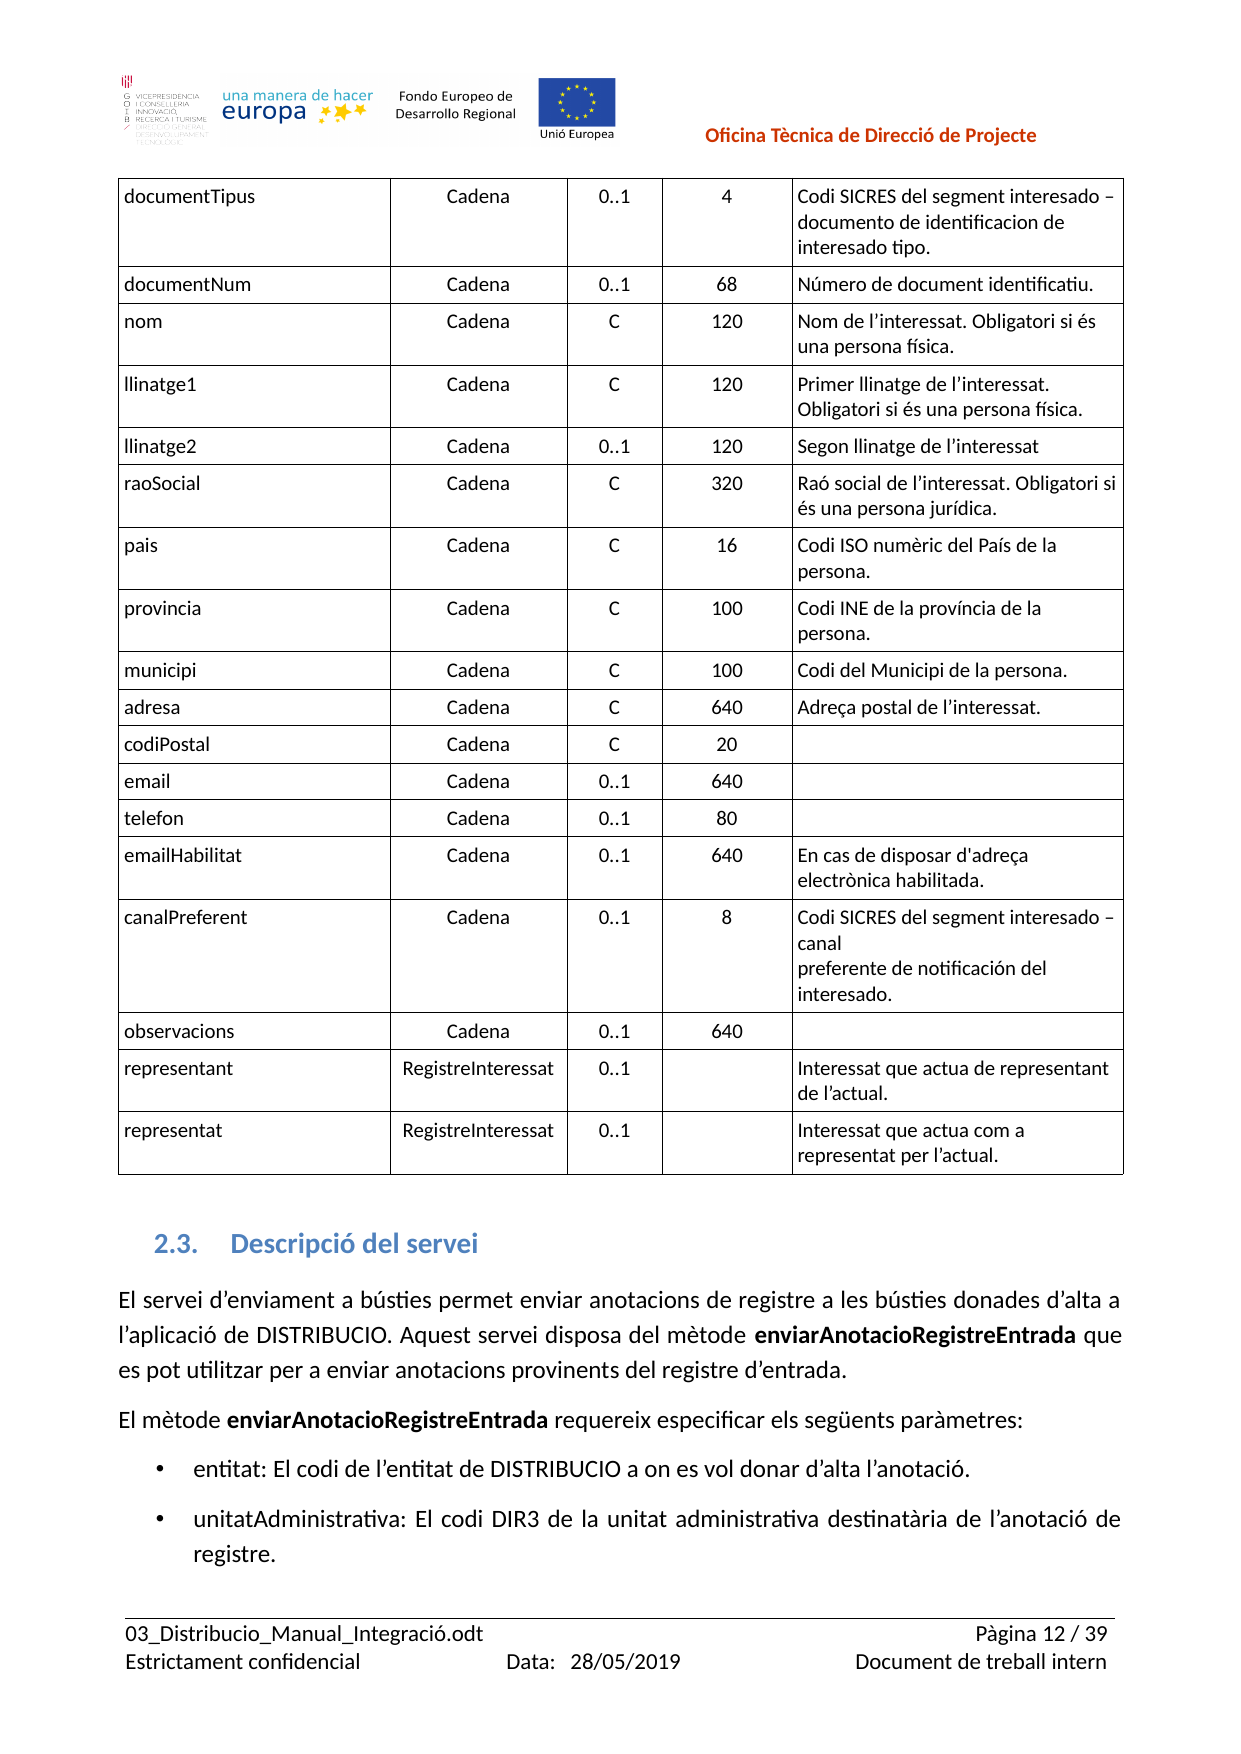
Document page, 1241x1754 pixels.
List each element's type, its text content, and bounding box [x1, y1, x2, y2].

table_cell adresa [119, 690, 390, 725]
table_cell 640 [663, 764, 792, 799]
table_cell [793, 800, 1123, 836]
table_cell C [568, 690, 662, 725]
table_cell Interessat que actua com a representat per l’actual. [793, 1112, 1123, 1174]
table_cell 0..1 [568, 428, 662, 464]
table_cell Codi ISO numèric del País de la persona. [793, 528, 1123, 589]
table_cell 0..1 [568, 1112, 662, 1174]
table_cell 0..1 [568, 179, 662, 266]
table_cell Cadena [391, 267, 567, 302]
table_cell Codi SICRES del segment interesado – canal preferente de notificación del interesado. [793, 900, 1123, 1012]
table_cell [793, 764, 1123, 799]
table_cell documentTipus [119, 179, 390, 266]
table_cell Cadena [391, 428, 567, 464]
table_cell C [568, 726, 662, 762]
table_cell 120 [663, 304, 792, 365]
table_cell provincia [119, 590, 390, 651]
table_cell Cadena [391, 690, 567, 725]
table_cell 640 [663, 837, 792, 899]
table_cell documentNum [119, 267, 390, 302]
list unitatAdministrativa: El codi DIR3 de la unitat administrativa destinatària de l’anotació de registre. [156, 1503, 1122, 1568]
table_cell 4 [663, 179, 792, 266]
table_cell 640 [663, 1013, 792, 1049]
table_cell 320 [663, 465, 792, 527]
table_cell C [568, 465, 662, 527]
table_cell observacions [119, 1013, 390, 1049]
table_cell Cadena [391, 900, 567, 1012]
table_cell 0..1 [568, 1050, 662, 1111]
table_cell 0..1 [568, 900, 662, 1012]
table_cell representant [119, 1050, 390, 1111]
table_cell Segon llinatge de l’interessat [793, 428, 1123, 464]
table_cell nom [119, 304, 390, 365]
table_cell Cadena [391, 800, 567, 836]
table_cell Cadena [391, 837, 567, 899]
table_cell Cadena [391, 179, 567, 266]
table_cell C [568, 304, 662, 365]
table_cell 640 [663, 690, 792, 725]
table_cell C [568, 366, 662, 427]
table_cell 100 [663, 652, 792, 688]
table_cell 0..1 [568, 1013, 662, 1049]
table_cell [793, 726, 1123, 762]
table_cell email [119, 764, 390, 799]
table_cell En cas de disposar d'adreça electrònica habilitada. [793, 837, 1123, 899]
table_cell Cadena [391, 590, 567, 651]
table_cell Cadena [391, 1013, 567, 1049]
table_cell llinatge1 [119, 366, 390, 427]
table_cell Cadena [391, 465, 567, 527]
table_cell 20 [663, 726, 792, 762]
text El servei d’enviament a bústies permet enviar anotacions de registre a les bústies donades d’alta a l’aplicació de DISTRIBUCIO. Aquest servei disposa del mètode enviarAnotacioRegistreEntrada que es pot utilitzar per a enviar anotacions provinents del registre d’entrada. [118, 1284, 1122, 1385]
table_cell Cadena [391, 366, 567, 427]
table_cell [663, 1050, 792, 1111]
table_cell emailHabilitat [119, 837, 390, 899]
table_cell Codi SICRES del segment interesado – documento de identificacion de interesado tipo. [793, 179, 1123, 266]
table_cell 120 [663, 366, 792, 427]
table_cell 0..1 [568, 800, 662, 836]
table_cell Cadena [391, 528, 567, 589]
text El mètode enviarAnotacioRegistreEntrada requereix especificar els següents paràmetres: [118, 1404, 1122, 1434]
table_cell raoSocial [119, 465, 390, 527]
table_cell telefon [119, 800, 390, 836]
table_cell Adreça postal de l’interessat. [793, 690, 1123, 725]
picture [219, 73, 621, 147]
table_cell Interessat que actua de representant de l’actual. [793, 1050, 1123, 1111]
table_cell Cadena [391, 764, 567, 799]
table_cell [793, 1013, 1123, 1049]
table_cell Codi del Municipi de la persona. [793, 652, 1123, 688]
table_cell municipi [119, 652, 390, 688]
table_cell 80 [663, 800, 792, 836]
table_cell C [568, 590, 662, 651]
table_cell Cadena [391, 652, 567, 688]
table_cell RegistreInteressat [391, 1112, 567, 1174]
table_cell Cadena [391, 726, 567, 762]
table_cell canalPreferent [119, 900, 390, 1012]
table_cell Primer llinatge de l’interessat. Obligatori si és una persona física. [793, 366, 1123, 427]
table_cell Cadena [391, 304, 567, 365]
table_cell 0..1 [568, 837, 662, 899]
table_cell 0..1 [568, 267, 662, 302]
table_cell representat [119, 1112, 390, 1174]
table_cell Raó social de l’interessat. Obligatori si és una persona jurídica. [793, 465, 1123, 527]
table_cell C [568, 652, 662, 688]
table_cell llinatge2 [119, 428, 390, 464]
table_cell 16 [663, 528, 792, 589]
list entitat: El codi de l’entitat de DISTRIBUCIO a on es vol donar d’alta l’anotació. [156, 1453, 1122, 1484]
table_cell codiPostal [119, 726, 390, 762]
table_cell Codi INE de la província de la persona. [793, 590, 1123, 651]
table_cell C [568, 528, 662, 589]
table_cell pais [119, 528, 390, 589]
table_cell 68 [663, 267, 792, 302]
table_cell 120 [663, 428, 792, 464]
table_cell 100 [663, 590, 792, 651]
table_cell [663, 1112, 792, 1174]
table_cell 0..1 [568, 764, 662, 799]
subtitle Descripció del servei [153, 1225, 1122, 1261]
table_cell RegistreInteressat [391, 1050, 567, 1111]
table_cell Nom de l’interessat. Obligatori si és una persona física. [793, 304, 1123, 365]
table_cell 8 [663, 900, 792, 1012]
table_cell Número de document identificatiu. [793, 267, 1123, 302]
picture [118, 73, 213, 147]
